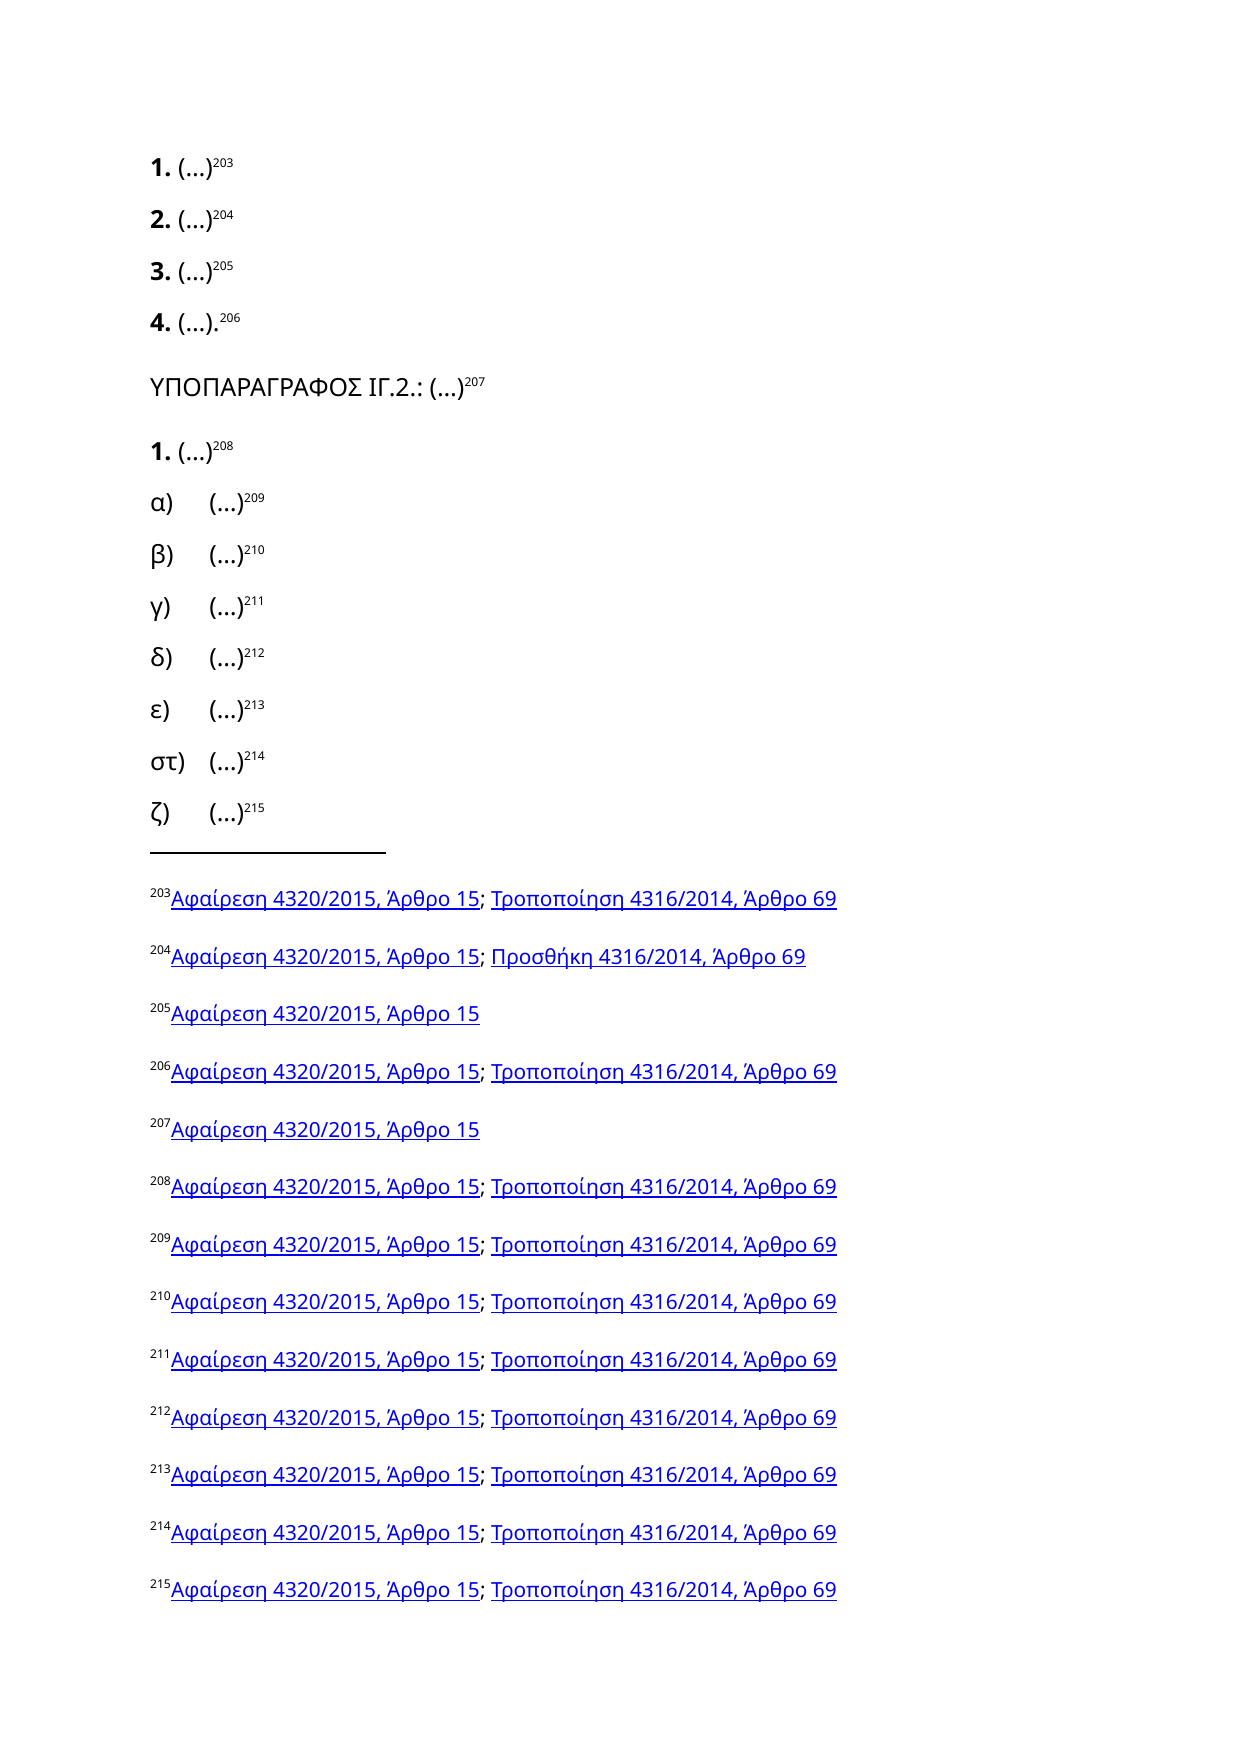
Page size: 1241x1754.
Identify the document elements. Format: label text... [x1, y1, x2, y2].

list στ) (…) [150, 743, 1090, 777]
text Αφαίρεση 4320/2015, Άρθρο 15 [150, 999, 1090, 1028]
text ΥΠΟΠΑΡΑΓΡΑΦΟΣ ΙΓ.2.: (…) [150, 369, 1090, 403]
list β) (…) [150, 537, 1090, 571]
text Αφαίρεση 4320/2015, Άρθρο 15; Τροποποίηση 4316/2014, Άρθρο 69 [150, 1460, 1090, 1489]
text Αφαίρεση 4320/2015, Άρθρο 15; Τροποποίηση 4316/2014, Άρθρο 69 [150, 1172, 1090, 1201]
list α) (…) [150, 485, 1090, 519]
text 1. (…) [150, 433, 1090, 467]
list γ) (…) [150, 588, 1090, 622]
text Αφαίρεση 4320/2015, Άρθρο 15; Προσθήκη 4316/2014, Άρθρο 69 [150, 942, 1090, 970]
text Αφαίρεση 4320/2015, Άρθρο 15; Τροποποίηση 4316/2014, Άρθρο 69 [150, 1057, 1090, 1086]
text Αφαίρεση 4320/2015, Άρθρο 15; Τροποποίηση 4316/2014, Άρθρο 69 [150, 1287, 1090, 1316]
text Αφαίρεση 4320/2015, Άρθρο 15; Τροποποίηση 4316/2014, Άρθρο 69 [150, 1403, 1090, 1431]
text 2. (…) [150, 202, 1090, 236]
text Αφαίρεση 4320/2015, Άρθρο 15; Τροποποίηση 4316/2014, Άρθρο 69 [150, 1230, 1090, 1258]
text Αφαίρεση 4320/2015, Άρθρο 15; Τροποποίηση 4316/2014, Άρθρο 69 [150, 1518, 1090, 1546]
text Αφαίρεση 4320/2015, Άρθρο 15; Τροποποίηση 4316/2014, Άρθρο 69 [150, 884, 1090, 913]
list δ) (…) [150, 640, 1090, 674]
list ζ) (…) [150, 795, 1090, 829]
text 1. (…) [150, 150, 1090, 184]
text 3. (…) [150, 253, 1090, 287]
text 4. (…). [150, 305, 1090, 339]
text Αφαίρεση 4320/2015, Άρθρο 15; Τροποποίηση 4316/2014, Άρθρο 69 [150, 1345, 1090, 1373]
text Αφαίρεση 4320/2015, Άρθρο 15 [150, 1115, 1090, 1143]
list ε) (…) [150, 692, 1090, 726]
text Αφαίρεση 4320/2015, Άρθρο 15; Τροποποίηση 4316/2014, Άρθρο 69 [150, 1576, 1090, 1604]
